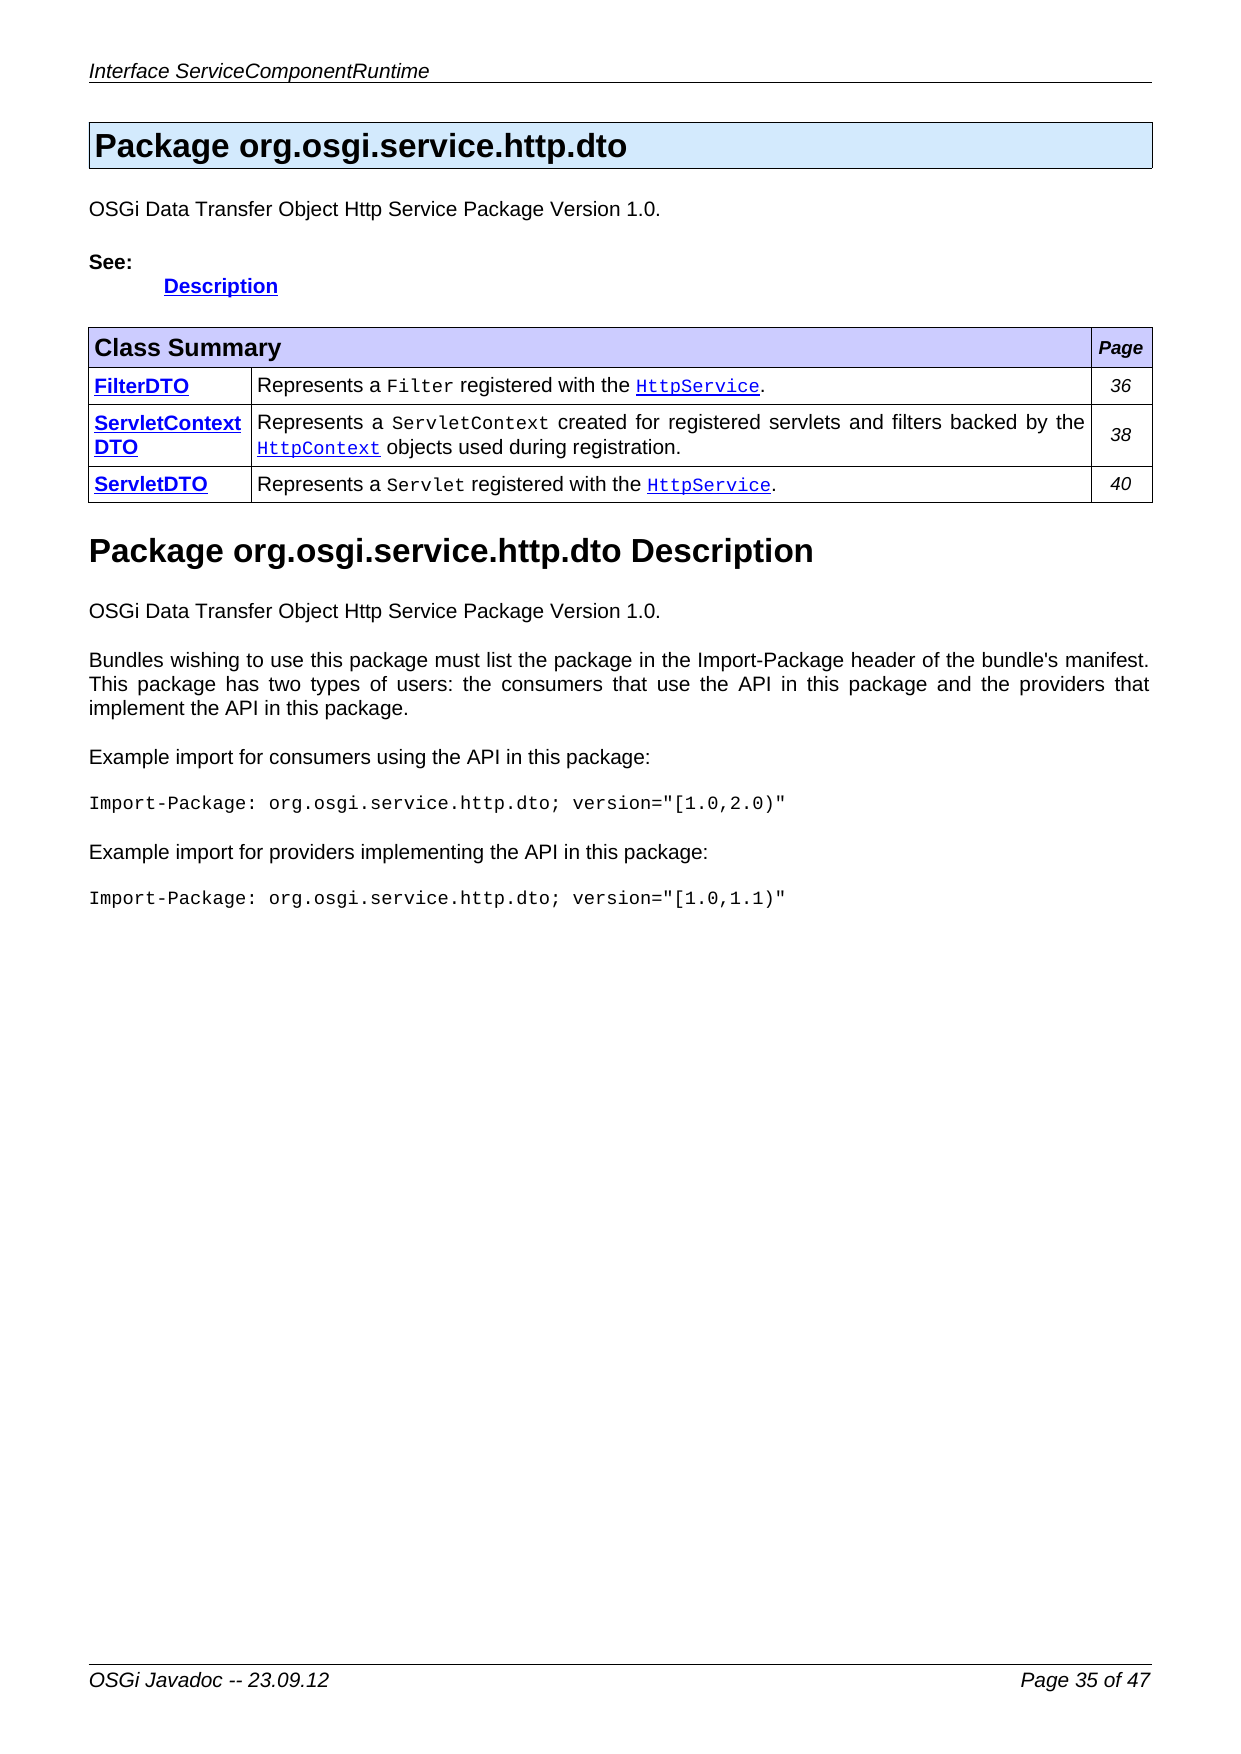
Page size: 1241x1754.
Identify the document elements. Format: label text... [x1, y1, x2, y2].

text Example import for providers implementing the API in this package: [88, 840, 1152, 864]
table_cell [1092, 467, 1152, 502]
table_cell [1092, 405, 1152, 466]
text See: [88, 250, 1152, 274]
table_header Page [1092, 328, 1152, 367]
table_cell Represents a Filter registered with the HttpService. [252, 368, 1091, 404]
table_cell ServletDTO [89, 467, 251, 502]
text Package org.osgi.service.http.dto Description [88, 531, 1152, 570]
text Example import for consumers using the API in this package: [88, 745, 1152, 769]
text Import-Package: org.osgi.service.http.dto; version="[1.0,1.1)" [88, 889, 1152, 910]
table_header Class Summary [89, 328, 1091, 367]
text Import-Package: org.osgi.service.http.dto; version="[1.0,2.0)" [88, 794, 1152, 815]
table_cell FilterDTO [89, 368, 251, 404]
text Description [163, 274, 1152, 298]
table_cell Represents a Servlet registered with the HttpService. [252, 467, 1091, 502]
text OSGi Data Transfer Object Http Service Package Version 1.0. [88, 599, 1152, 623]
table_cell Represents a ServletContext created for registered servlets and filters backed by the HttpContext objects used during registration. [252, 405, 1091, 466]
text OSGi Data Transfer Object Http Service Package Version 1.0. [88, 197, 1152, 221]
subtitle Package org.osgi.service.http.dto [90, 123, 1152, 168]
text Bundles wishing to use this package must list the package in the Import-Package header of the bundle's manifest. This package has two types of users: the consumers that use the API in this package and the providers that implement the API in this package. [88, 648, 1152, 720]
table_cell [1092, 368, 1152, 404]
table_cell ServletContextDTO [89, 405, 251, 466]
